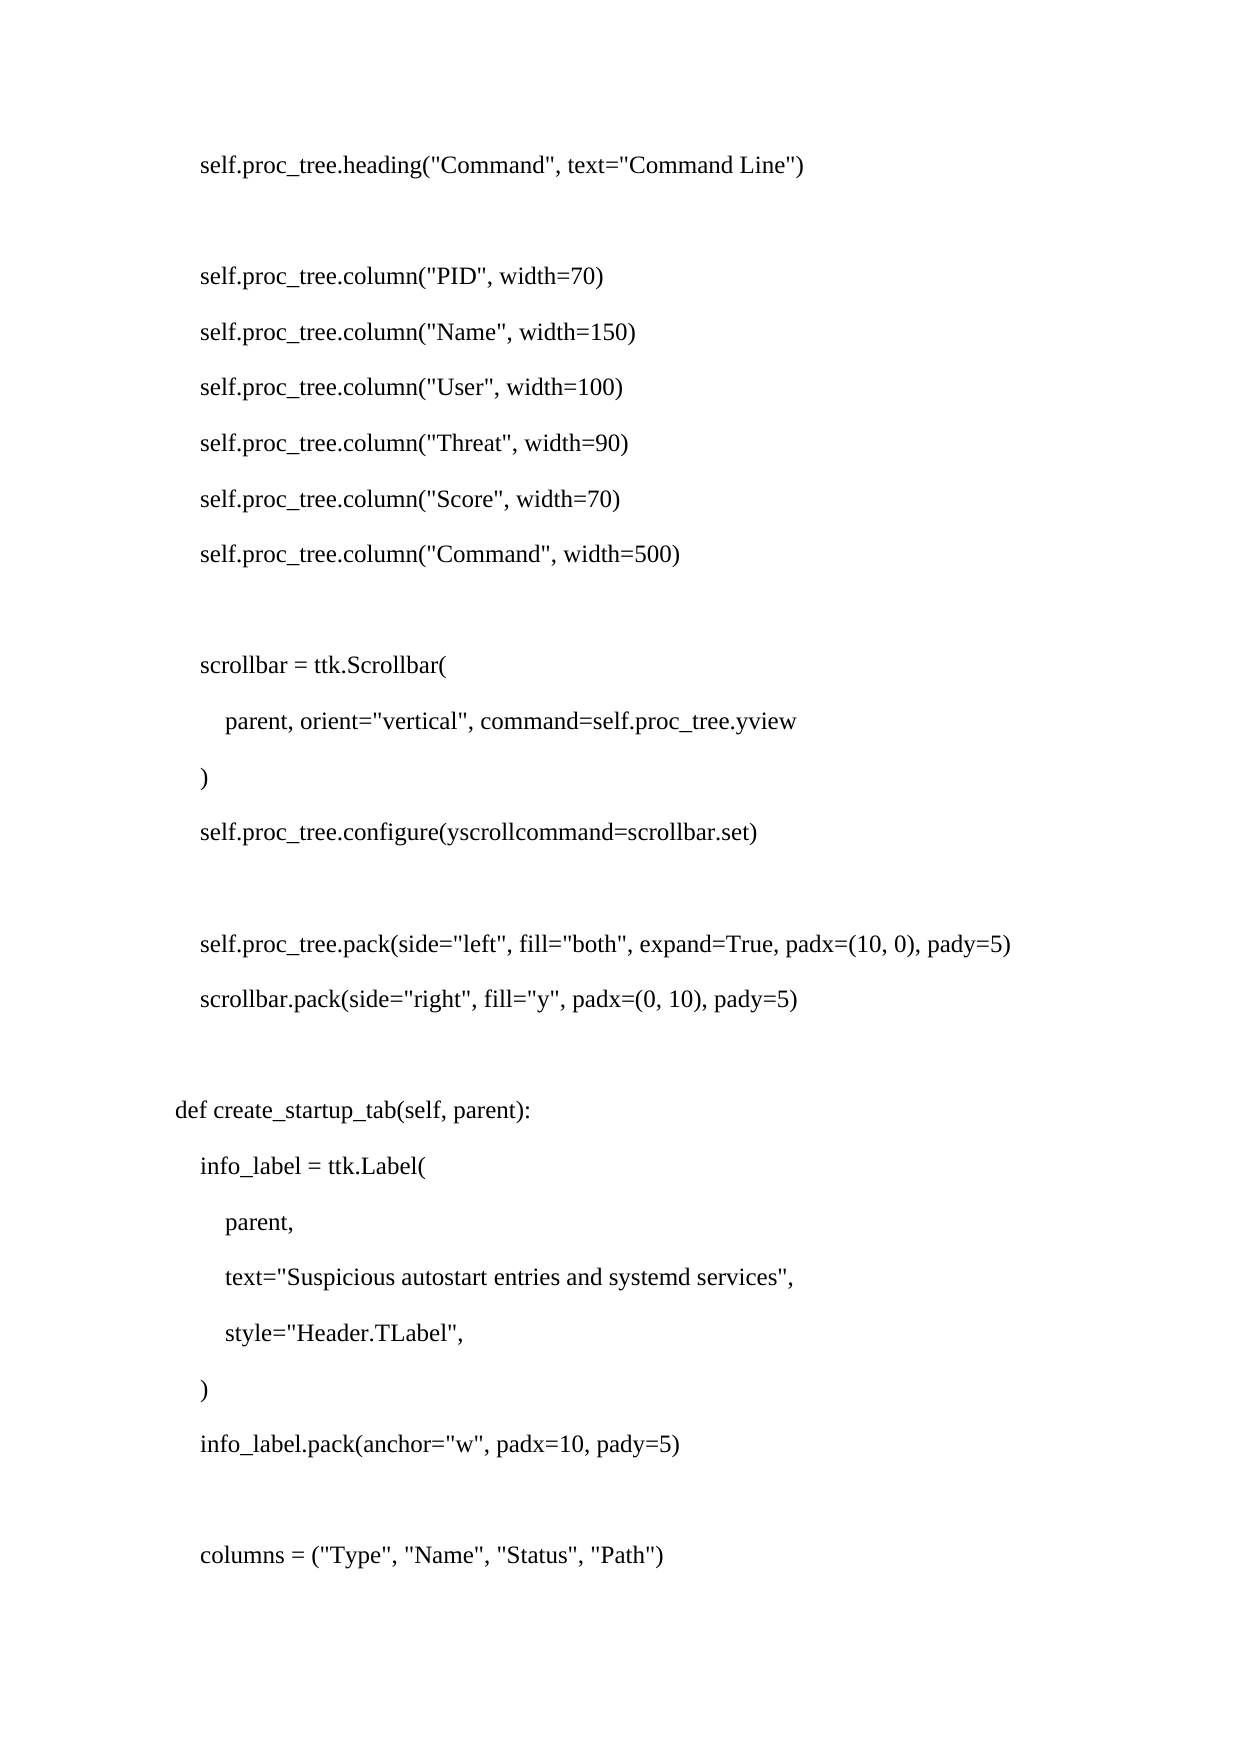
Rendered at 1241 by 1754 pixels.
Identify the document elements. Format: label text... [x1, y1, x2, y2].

text parent, [150, 1207, 1091, 1236]
text self.proc_tree.column("Name", width=150) [150, 317, 1091, 346]
text self.proc_tree.column("PID", width=70) [150, 261, 1091, 290]
text self.proc_tree.column("Command", width=500) [150, 539, 1091, 568]
text text="Suspicious autostart entries and systemd services", [150, 1262, 1091, 1291]
text columns = ("Type", "Name", "Status", "Path") [150, 1541, 1091, 1569]
text self.proc_tree.heading("Command", text="Command Line") [150, 150, 1091, 179]
text self.proc_tree.column("User", width=100) [150, 372, 1091, 401]
text style="Header.TLabel", [150, 1318, 1091, 1347]
text scrollbar.pack(side="right", fill="y", padx=(0, 10), pady=5) [150, 984, 1091, 1013]
text info_label = ttk.Label( [150, 1151, 1091, 1180]
text def create_startup_tab(self, parent): [150, 1096, 1091, 1124]
text self.proc_tree.column("Score", width=70) [150, 484, 1091, 512]
text ) [150, 762, 1091, 791]
text ) [150, 1374, 1091, 1402]
text self.proc_tree.pack(side="left", fill="both", expand=True, padx=(10, 0), pady=5) [150, 929, 1091, 957]
text parent, orient="vertical", command=self.proc_tree.yview [150, 706, 1091, 735]
text self.proc_tree.column("Threat", width=90) [150, 428, 1091, 457]
text scrollbar = ttk.Scrollbar( [150, 651, 1091, 679]
text info_label.pack(anchor="w", padx=10, pady=5) [150, 1429, 1091, 1458]
text self.proc_tree.configure(yscrollcommand=scrollbar.set) [150, 817, 1091, 846]
